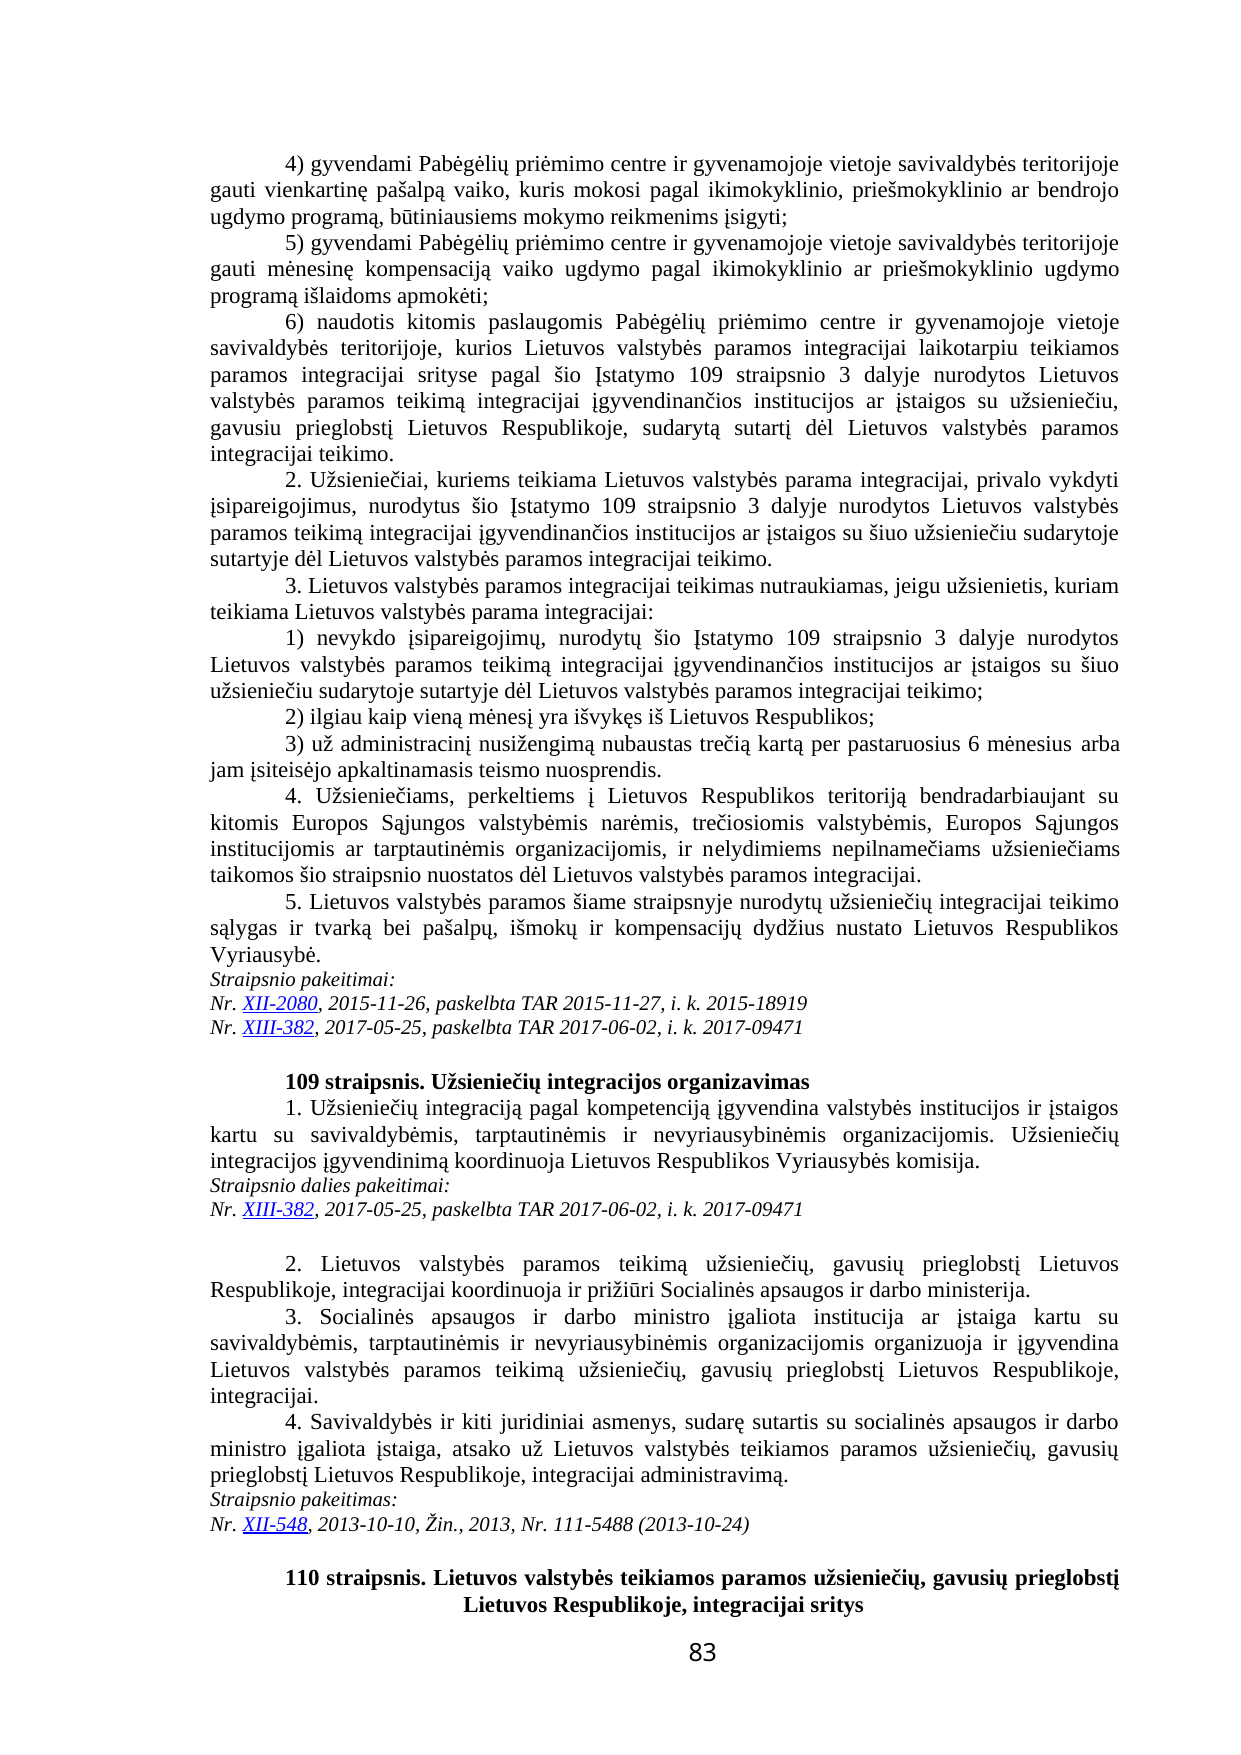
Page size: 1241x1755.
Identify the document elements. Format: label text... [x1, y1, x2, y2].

text 1) nevykdo įsipareigojimų, nurodytų šio Įstatymo 109 straipsnio 3 dalyje nurodytos Lietuvos valstybės paramos teikimą integracijai įgyvendinančios institucijos ar įstaigos su šiuo užsieniečiu sudarytoje sutartyje dėl Lietuvos valstybės paramos integracijai teikimo; [210, 624, 1120, 703]
text Nr. XIII-382, 2017-05-25, paskelbta TAR 2017-06-02, i. k. 2017-09471 [210, 1015, 1120, 1039]
text Straipsnio dalies pakeitimai: [210, 1173, 1120, 1197]
text 6) naudotis kitomis paslaugomis Pabėgėlių priėmimo centre ir gyvenamojoje vietoje savivaldybės teritorijoje, kurios Lietuvos valstybės paramos integracijai laikotarpiu teikiamos paramos integracijai srityse pagal šio Įstatymo 109 straipsnio 3 dalyje nurodytos Lietuvos valstybės paramos teikimą integracijai įgyvendinančios institucijos ar įstaigos su užsieniečiu, gavusiu prieglobstį Lietuvos Respublikoje, sudarytą sutartį dėl Lietuvos valstybės paramos integracijai teikimo. [210, 308, 1120, 466]
text Straipsnio pakeitimai: [210, 967, 1120, 991]
text Nr. XIII-382, 2017-05-25, paskelbta TAR 2017-06-02, i. k. 2017-09471 [210, 1197, 1120, 1221]
text 4) gyvendami Pabėgėlių priėmimo centre ir gyvenamojoje vietoje savivaldybės teritorijoje gauti vienkartinę pašalpą vaiko, kuris mokosi pagal ikimokyklinio, priešmokyklinio ar bendrojo ugdymo programą, būtiniausiems mokymo reikmenims įsigyti; [210, 150, 1120, 229]
text 109 straipsnis. Užsieniečių integracijos organizavimas [210, 1068, 1120, 1094]
text 5) gyvendami Pabėgėlių priėmimo centre ir gyvenamojoje vietoje savivaldybės teritorijoje gauti mėnesinę kompensaciją vaiko ugdymo pagal ikimokyklinio ar priešmokyklinio ugdymo programą išlaidoms apmokėti; [210, 229, 1120, 308]
text 3. Lietuvos valstybės paramos integracijai teikimas nutraukiamas, jeigu užsienietis, kuriam teikiama Lietuvos valstybės parama integracijai: [210, 572, 1120, 624]
text 4. Savivaldybės ir kiti juridiniai asmenys, sudarę sutartis su socialinės apsaugos ir darbo ministro įgaliota įstaiga, atsako už Lietuvos valstybės teikiamos paramos užsieniečių, gavusių prieglobstį Lietuvos Respublikoje, integracijai administravimą. [210, 1408, 1120, 1487]
text 110 straipsnis. Lietuvos valstybės teikiamos paramos užsieniečių, gavusių prieglobstį Lietuvos Respublikoje, integracijai sritys [285, 1564, 1120, 1617]
text 5. Lietuvos valstybės paramos šiame straipsnyje nurodytų užsieniečių integracijai teikimo sąlygas ir tvarką bei pašalpų, išmokų ir kompensacijų dydžius nustato Lietuvos Respublikos Vyriausybė. [210, 888, 1120, 967]
text 2) ilgiau kaip vieną mėnesį yra išvykęs iš Lietuvos Respublikos; [210, 703, 1120, 730]
text Nr. XII-548, 2013-10-10, Žin., 2013, Nr. 111-5488 (2013-10-24) [210, 1511, 1120, 1536]
text 1. Užsieniečių integraciją pagal kompetenciją įgyvendina valstybės institucijos ir įstaigos kartu su savivaldybėmis, tarptautinėmis ir nevyriausybinėmis organizacijomis. Užsieniečių integracijos įgyvendinimą koordinuoja Lietuvos Respublikos Vyriausybės komisija. [210, 1094, 1120, 1173]
text 3) už administracinį nusižengimą nubaustas trečią kartą per pastaruosius 6 mėnesius arba jam įsiteisėjo apkaltinamasis teismo nuosprendis. [210, 730, 1120, 782]
text 2. Lietuvos valstybės paramos teikimą užsieniečių, gavusių prieglobstį Lietuvos Respublikoje, integracijai koordinuoja ir prižiūri Socialinės apsaugos ir darbo ministerija. [210, 1250, 1120, 1303]
text Nr. XII-2080, 2015-11-26, paskelbta TAR 2015-11-27, i. k. 2015-18919 [210, 991, 1120, 1015]
text 4. Užsieniečiams, perkeltiems į Lietuvos Respublikos teritoriją bendradarbiaujant su kitomis Europos Sąjungos valstybėmis narėmis, trečiosiomis valstybėmis, Europos Sąjungos institucijomis ar tarptautinėmis organizacijomis, ir nelydimiems nepilnamečiams užsieniečiams taikomos šio straipsnio nuostatos dėl Lietuvos valstybės paramos integracijai. [210, 782, 1120, 888]
text 2. Užsieniečiai, kuriems teikiama Lietuvos valstybės parama integracijai, privalo vykdyti įsipareigojimus, nurodytus šio Įstatymo 109 straipsnio 3 dalyje nurodytos Lietuvos valstybės paramos teikimą integracijai įgyvendinančios institucijos ar įstaigos su šiuo užsieniečiu sudarytoje sutartyje dėl Lietuvos valstybės paramos integracijai teikimo. [210, 466, 1120, 572]
text 3. Socialinės apsaugos ir darbo ministro įgaliota institucija ar įstaiga kartu su savivaldybėmis, tarptautinėmis ir nevyriausybinėmis organizacijomis organizuoja ir įgyvendina Lietuvos valstybės paramos teikimą užsieniečių, gavusių prieglobstį Lietuvos Respublikoje, integracijai. [210, 1303, 1120, 1408]
text Straipsnio pakeitimas: [210, 1487, 1120, 1511]
